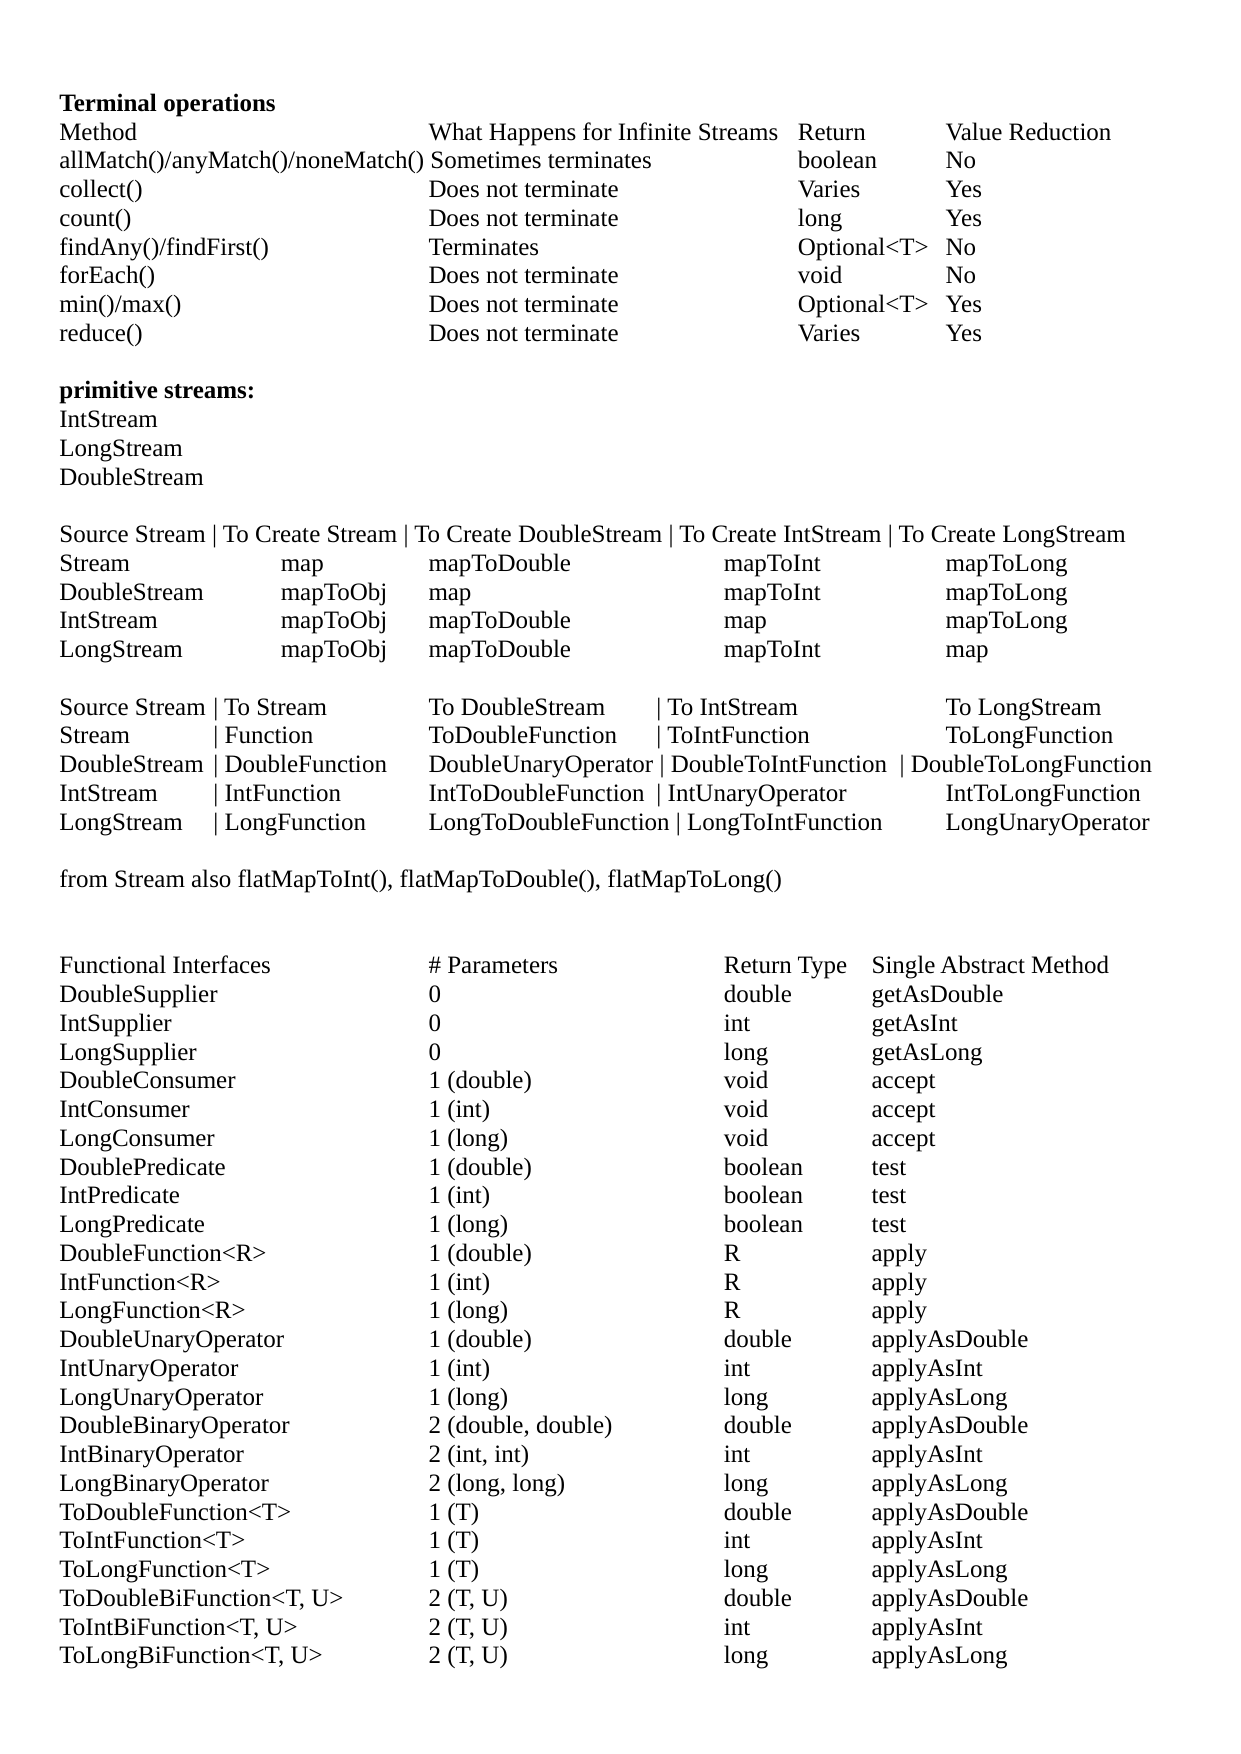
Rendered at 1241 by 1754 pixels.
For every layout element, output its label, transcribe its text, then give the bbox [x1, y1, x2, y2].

text from Stream also flatMapToInt(), flatMapToDouble(), flatMapToLong() [59, 864, 1181, 893]
text allMatch()/anyMatch()/noneMatch() Sometimes terminates boolean No [59, 145, 1181, 174]
text ToIntBiFunction<T, U> 2 (T, U) int applyAsInt [59, 1612, 1181, 1640]
text forEach() Does not terminate void No [59, 260, 1181, 289]
text ToDoubleFunction<T> 1 (T) double applyAsDouble [59, 1497, 1181, 1525]
text DoubleConsumer 1 (double) void accept [59, 1065, 1181, 1094]
text IntConsumer 1 (int) void accept [59, 1094, 1181, 1123]
text IntPredicate 1 (int) boolean test [59, 1180, 1181, 1209]
text ToLongBiFunction<T, U> 2 (T, U) long applyAsLong [59, 1640, 1181, 1669]
text collect() Does not terminate Varies Yes [59, 174, 1181, 203]
text IntSupplier 0 int getAsInt [59, 1008, 1181, 1037]
text IntStream [59, 404, 1181, 433]
text DoublePredicate 1 (double) boolean test [59, 1152, 1181, 1180]
text findAny()/findFirst() Terminates Optional<T> No [59, 232, 1181, 260]
text LongStream [59, 433, 1181, 462]
text IntStream | IntFunction IntToDoubleFunction | IntUnaryOperator IntToLongFunction [59, 778, 1181, 807]
text LongPredicate 1 (long) boolean test [59, 1209, 1181, 1238]
text IntUnaryOperator 1 (int) int applyAsInt [59, 1353, 1181, 1382]
text ToDoubleBiFunction<T, U> 2 (T, U) double applyAsDouble [59, 1583, 1181, 1612]
text LongSupplier 0 long getAsLong [59, 1037, 1181, 1065]
text LongStream mapToObj mapToDouble mapToInt map [59, 634, 1181, 663]
text IntBinaryOperator 2 (int, int) int applyAsInt [59, 1439, 1181, 1468]
text Stream | Function ToDoubleFunction | ToIntFunction ToLongFunction [59, 720, 1181, 749]
text IntFunction<R> 1 (int) R apply [59, 1267, 1181, 1295]
text min()/max() Does not terminate Optional<T> Yes [59, 289, 1181, 318]
text DoubleFunction<R> 1 (double) R apply [59, 1238, 1181, 1267]
text DoubleStream [59, 462, 1181, 490]
text Functional Interfaces # Parameters Return Type Single Abstract Method [59, 950, 1181, 979]
text LongUnaryOperator 1 (long) long applyAsLong [59, 1382, 1181, 1410]
text Source Stream | To Stream To DoubleStream | To IntStream To LongStream [59, 692, 1181, 720]
text ToIntFunction<T> 1 (T) int applyAsInt [59, 1525, 1181, 1554]
text DoubleBinaryOperator 2 (double, double) double applyAsDouble [59, 1410, 1181, 1439]
text ToLongFunction<T> 1 (T) long applyAsLong [59, 1554, 1181, 1583]
text LongFunction<R> 1 (long) R apply [59, 1295, 1181, 1324]
text Source Stream | To Create Stream | To Create DoubleStream | To Create IntStream | To Create LongStream [59, 519, 1181, 548]
text DoubleSupplier 0 double getAsDouble [59, 979, 1181, 1008]
text Terminal operations [59, 88, 1181, 117]
text LongBinaryOperator 2 (long, long) long applyAsLong [59, 1468, 1181, 1497]
text LongConsumer 1 (long) void accept [59, 1123, 1181, 1152]
text Stream map mapToDouble mapToInt mapToLong [59, 548, 1181, 577]
text DoubleUnaryOperator 1 (double) double applyAsDouble [59, 1324, 1181, 1353]
text Method What Happens for Infinite Streams Return Value Reduction [59, 117, 1181, 145]
text LongStream | LongFunction LongToDoubleFunction | LongToIntFunction LongUnaryOperator [59, 807, 1181, 835]
text count() Does not terminate long Yes [59, 203, 1181, 232]
text primitive streams: [59, 375, 1181, 404]
text IntStream mapToObj mapToDouble map mapToLong [59, 605, 1181, 634]
text DoubleStream | DoubleFunction DoubleUnaryOperator | DoubleToIntFunction | DoubleToLongFunction [59, 749, 1181, 778]
text reduce() Does not terminate Varies Yes [59, 318, 1181, 347]
text DoubleStream mapToObj map mapToInt mapToLong [59, 577, 1181, 605]
